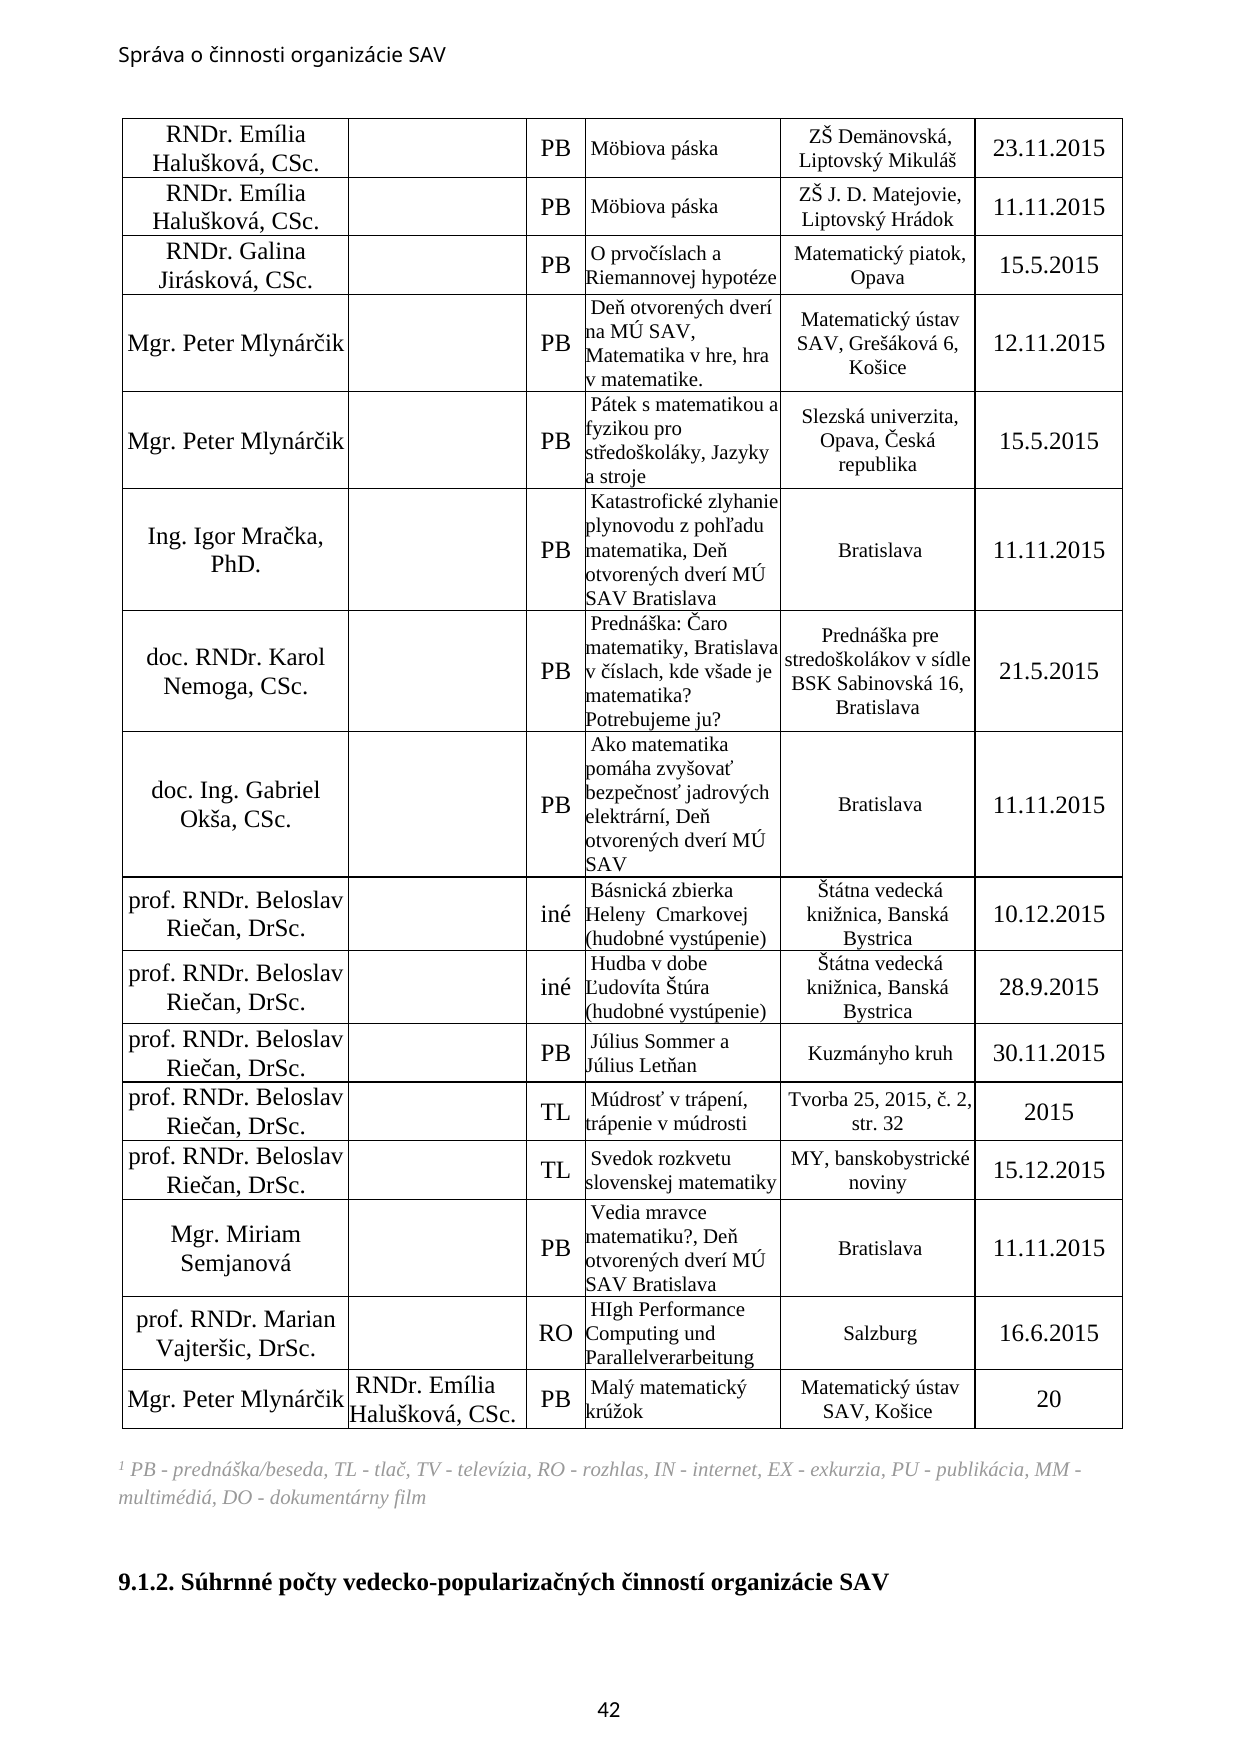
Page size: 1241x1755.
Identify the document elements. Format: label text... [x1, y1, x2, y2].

table_cell Matematický ústav SAV, Grešáková 6, Košice [781, 295, 974, 391]
table_cell PB [527, 611, 585, 731]
table_cell TL [527, 1083, 585, 1140]
table_cell Pátek s matematikou a fyzikou pro středoškoláky, Jazyky a stroje [586, 392, 780, 488]
table_cell ZŠ Demänovská, Liptovský Mikuláš [781, 119, 974, 177]
table_cell prof. RNDr. Beloslav Riečan, DrSc. [123, 951, 348, 1023]
table_cell doc. Ing. Gabriel Okša, CSc. [123, 732, 348, 876]
table_cell Prednáška: Čaro matematiky, Bratislava v číslach, kde všade je matematika? Potrebujeme ju? [586, 611, 780, 731]
table_cell prof. RNDr. Beloslav Riečan, DrSc. [123, 1083, 348, 1140]
table_cell Salzburg [781, 1297, 974, 1369]
table_cell Bratislava [781, 732, 974, 876]
table_cell RNDr. Galina Jirásková, CSc. [123, 236, 348, 294]
table_cell Štátna vedecká knižnica, Banská Bystrica [781, 951, 974, 1023]
table_cell PB [527, 1200, 585, 1296]
table_cell [349, 732, 526, 876]
table_cell 10.12.2015 [976, 878, 1122, 950]
table_cell Mgr. Peter Mlynárčik [123, 295, 348, 391]
table_cell 15.12.2015 [976, 1141, 1122, 1198]
table_cell PB [527, 1370, 585, 1428]
table_cell [349, 611, 526, 731]
table_cell TL [527, 1141, 585, 1198]
table_cell [349, 1141, 526, 1198]
table_cell Malý matematický krúžok [586, 1370, 780, 1428]
table_cell PB [527, 489, 585, 610]
table_cell Matematický piatok, Opava [781, 236, 974, 294]
table_cell PB [527, 1024, 585, 1081]
table_cell [349, 178, 526, 235]
table_cell Július Sommer a Július Letňan [586, 1024, 780, 1081]
table_cell 30.11.2015 [976, 1024, 1122, 1081]
table_cell 12.11.2015 [976, 295, 1122, 391]
table_cell [349, 951, 526, 1023]
table_cell [349, 1083, 526, 1140]
table_cell 15.5.2015 [976, 392, 1122, 488]
table_cell RO [527, 1297, 585, 1369]
table_cell prof. RNDr. Beloslav Riečan, DrSc. [123, 1141, 348, 1198]
table_cell Múdrosť v trápení, trápenie v múdrosti [586, 1083, 780, 1140]
table_cell Mgr. Miriam Semjanová [123, 1200, 348, 1296]
table_cell Deň otvorených dverí na MÚ SAV, Matematika v hre, hra v matematike. [586, 295, 780, 391]
table_cell Vedia mravce matematiku?, Deň otvorených dverí MÚ SAV Bratislava [586, 1200, 780, 1296]
table_cell [349, 236, 526, 294]
table_cell Básnická zbierka Heleny Cmarkovej (hudobné vystúpenie) [586, 878, 780, 950]
table_cell prof. RNDr. Beloslav Riečan, DrSc. [123, 878, 348, 950]
table_cell Svedok rozkvetu slovenskej matematiky [586, 1141, 780, 1198]
table_cell Prednáška pre stredoškolákov v sídle BSK Sabinovská 16, Bratislava [781, 611, 974, 731]
table_cell PB [527, 178, 585, 235]
table_cell [349, 295, 526, 391]
table_cell 11.11.2015 [976, 489, 1122, 610]
table_cell 23.11.2015 [976, 119, 1122, 177]
table_cell [349, 1024, 526, 1081]
table_cell O prvočíslach a Riemannovej hypotéze [586, 236, 780, 294]
table_cell Mgr. Peter Mlynárčik [123, 392, 348, 488]
table_cell PB [527, 119, 585, 177]
table_cell Kuzmányho kruh [781, 1024, 974, 1081]
table_cell RNDr. Emília Halušková, CSc. [123, 119, 348, 177]
table_cell Tvorba 25, 2015, č. 2, str. 32 [781, 1083, 974, 1140]
table_cell 28.9.2015 [976, 951, 1122, 1023]
table_cell Matematický ústav SAV, Košice [781, 1370, 974, 1428]
table_cell Katastrofické zlyhanie plynovodu z pohľadu matematika, Deň otvorených dverí MÚ SAV Bratislava [586, 489, 780, 610]
table_cell Bratislava [781, 489, 974, 610]
table_cell Štátna vedecká knižnica, Banská Bystrica [781, 878, 974, 950]
table_cell Slezská univerzita, Opava, Česká republika [781, 392, 974, 488]
table_cell Hudba v dobe Ľudovíta Štúra (hudobné vystúpenie) [586, 951, 780, 1023]
table_cell RNDr. Emília Halušková, CSc. [123, 178, 348, 235]
table_cell PB [527, 236, 585, 294]
table_cell MY, banskobystrické noviny [781, 1141, 974, 1198]
table_cell HIgh Performance Computing und Parallelverarbeitung [586, 1297, 780, 1369]
table_cell [349, 489, 526, 610]
table_cell ZŠ J. D. Matejovie, Liptovský Hrádok [781, 178, 974, 235]
table_cell 2015 [976, 1083, 1122, 1140]
text 9.1.2. Súhrnné počty vedecko-popularizačných činností organizácie SAV [118, 1567, 1122, 1624]
text 1 PB - prednáška/beseda, TL - tlač, TV - televízia, RO - rozhlas, IN - internet, EX - exkurzia, PU - publikácia, MM - multimédiá, DO - dokumentárny film [118, 1429, 1122, 1567]
table_cell Ing. Igor Mračka, PhD. [123, 489, 348, 610]
table_cell 11.11.2015 [976, 178, 1122, 235]
table_cell RNDr. Emília Halušková, CSc. [349, 1370, 526, 1428]
table_cell 20 [976, 1370, 1122, 1428]
table_cell [349, 119, 526, 177]
table_cell Möbiova páska [586, 119, 780, 177]
table_cell 11.11.2015 [976, 732, 1122, 876]
table_cell [349, 1297, 526, 1369]
table_cell 21.5.2015 [976, 611, 1122, 731]
table_cell [349, 878, 526, 950]
table_cell prof. RNDr. Marian Vajteršic, DrSc. [123, 1297, 348, 1369]
table_cell iné [527, 951, 585, 1023]
table_cell doc. RNDr. Karol Nemoga, CSc. [123, 611, 348, 731]
table_cell [349, 392, 526, 488]
table_cell PB [527, 732, 585, 876]
table_cell prof. RNDr. Beloslav Riečan, DrSc. [123, 1024, 348, 1081]
table_cell [349, 1200, 526, 1296]
table_cell PB [527, 295, 585, 391]
table_cell iné [527, 878, 585, 950]
table_cell Ako matematika pomáha zvyšovať bezpečnosť jadrových elektrární, Deň otvorených dverí MÚ SAV [586, 732, 780, 876]
table_cell 15.5.2015 [976, 236, 1122, 294]
table_cell 11.11.2015 [976, 1200, 1122, 1296]
table_cell Möbiova páska [586, 178, 780, 235]
table_cell 16.6.2015 [976, 1297, 1122, 1369]
table_cell Mgr. Peter Mlynárčik [123, 1370, 348, 1428]
table_cell PB [527, 392, 585, 488]
table_cell Bratislava [781, 1200, 974, 1296]
